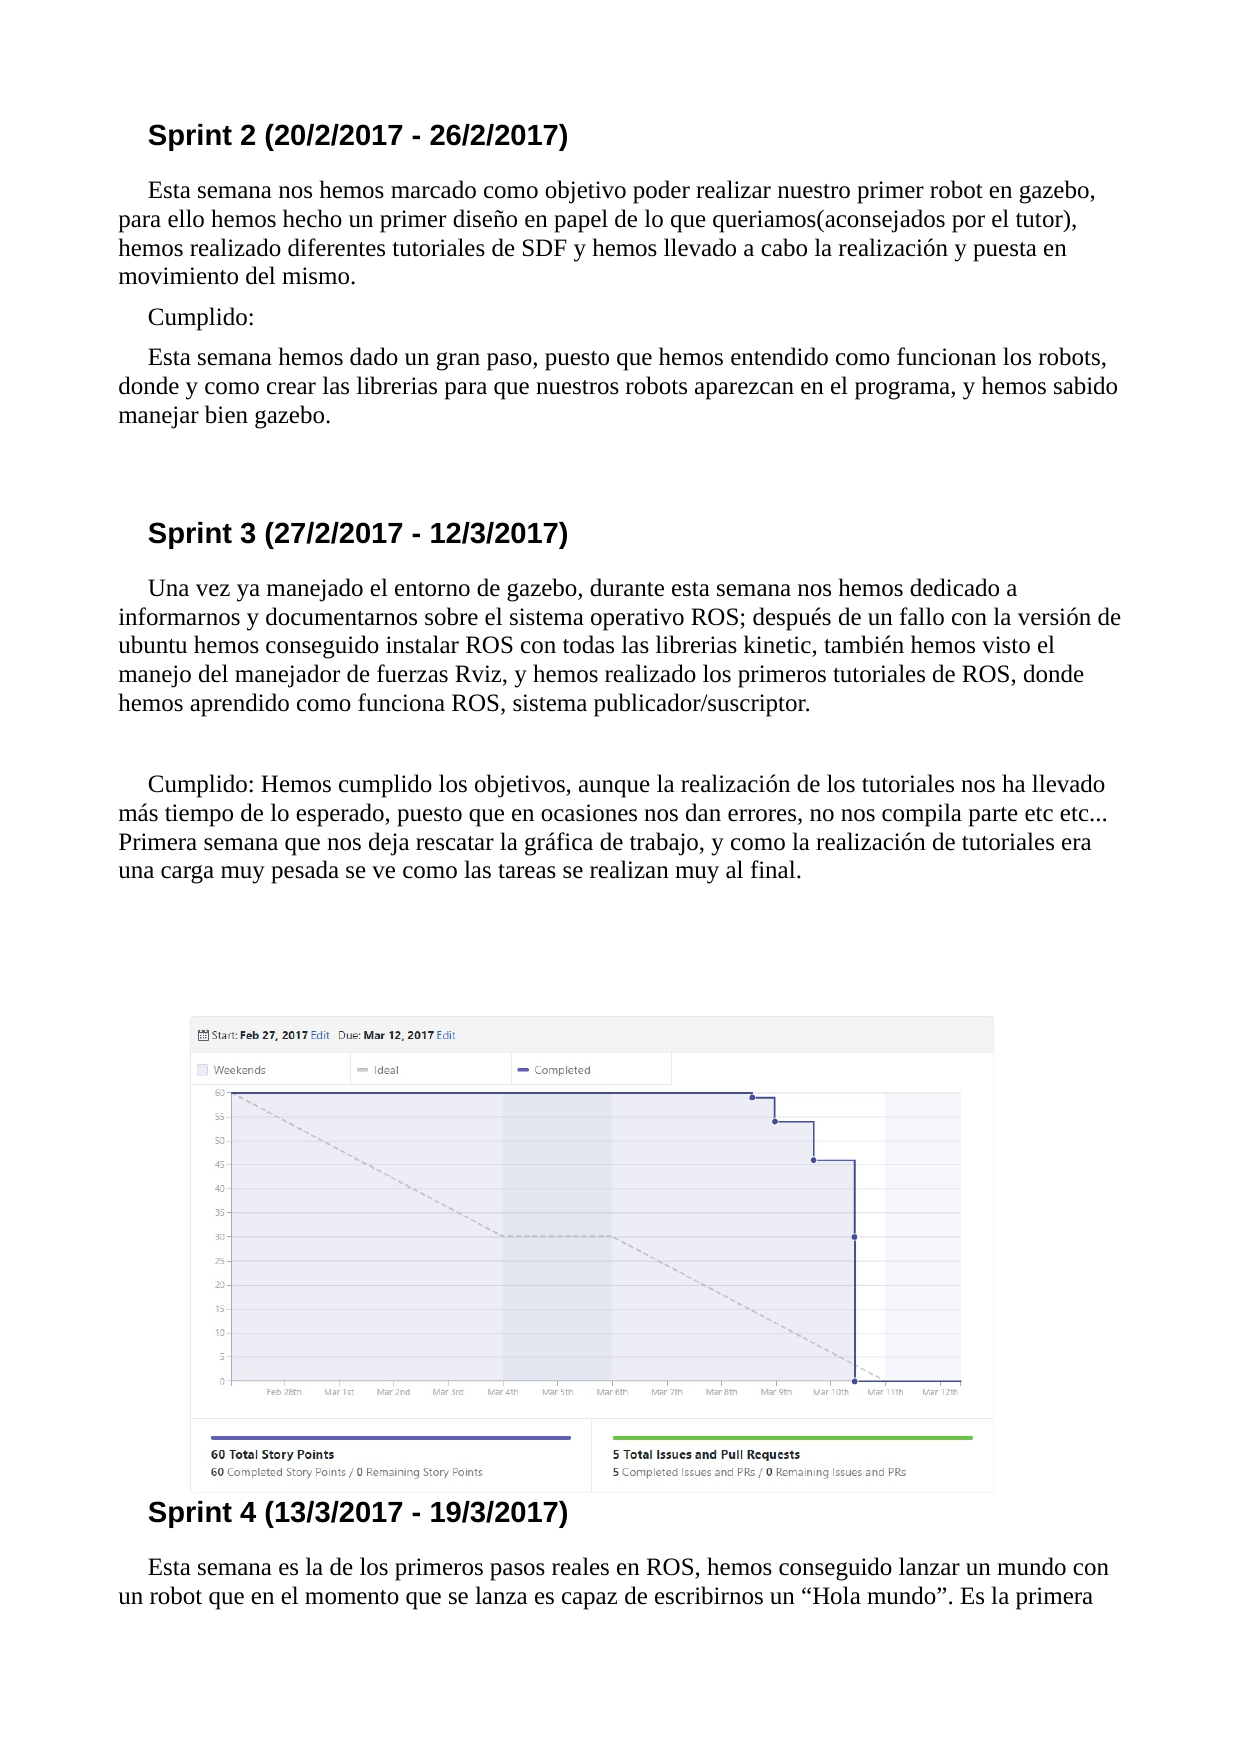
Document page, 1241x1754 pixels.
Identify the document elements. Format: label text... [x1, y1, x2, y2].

subtitle Sprint 2 (20/2/2017 - 26/2/2017) [148, 118, 1122, 152]
text Esta semana hemos dado un gran paso, puesto que hemos entendido como funcionan los robots, donde y como crear las librerias para que nuestros robots aparezcan en el programa, y hemos sabido manejar bien gazebo. [118, 342, 1122, 429]
subtitle Sprint 4 (13/3/2017 - 19/3/2017) [148, 1034, 1122, 1529]
text Esta semana es la de los primeros pasos reales en ROS, hemos conseguido lanzar un mundo con un robot que en el momento que se lanza es capaz de escribirnos un “Hola mundo”. Es la primera [118, 1552, 1122, 1610]
text Esta semana nos hemos marcado como objetivo poder realizar nuestro primer robot en gazebo, para ello hemos hecho un primer diseño en papel de lo que queriamos(aconsejados por el tutor), hemos realizado diferentes tutoriales de SDF y hemos llevado a cabo la realización y puesta en movimiento del mismo. [118, 175, 1122, 290]
text Una vez ya manejado el entorno de gazebo, durante esta semana nos hemos dedicado a informarnos y documentarnos sobre el sistema operativo ROS; después de un fallo con la versión de ubuntu hemos conseguido instalar ROS con todas las librerias kinetic, también hemos visto el manejo del manejador de fuerzas Rviz, y hemos realizado los primeros tutoriales de ROS, donde hemos aprendido como funciona ROS, sistema publicador/suscriptor. [118, 573, 1122, 717]
subtitle Sprint 3 (27/2/2017 - 12/3/2017) [148, 516, 1122, 549]
text Cumplido: Hemos cumplido los objetivos, aunque la realización de los tutoriales nos ha llevado más tiempo de lo esperado, puesto que en ocasiones nos dan errores, no nos compila parte etc etc... Primera semana que nos deja rescatar la gráfica de trabajo, y como la realización de tutoriales era una carga muy pesada se ve como las tareas se realizan muy al final. [118, 769, 1122, 884]
text Cumplido: [118, 302, 1122, 331]
